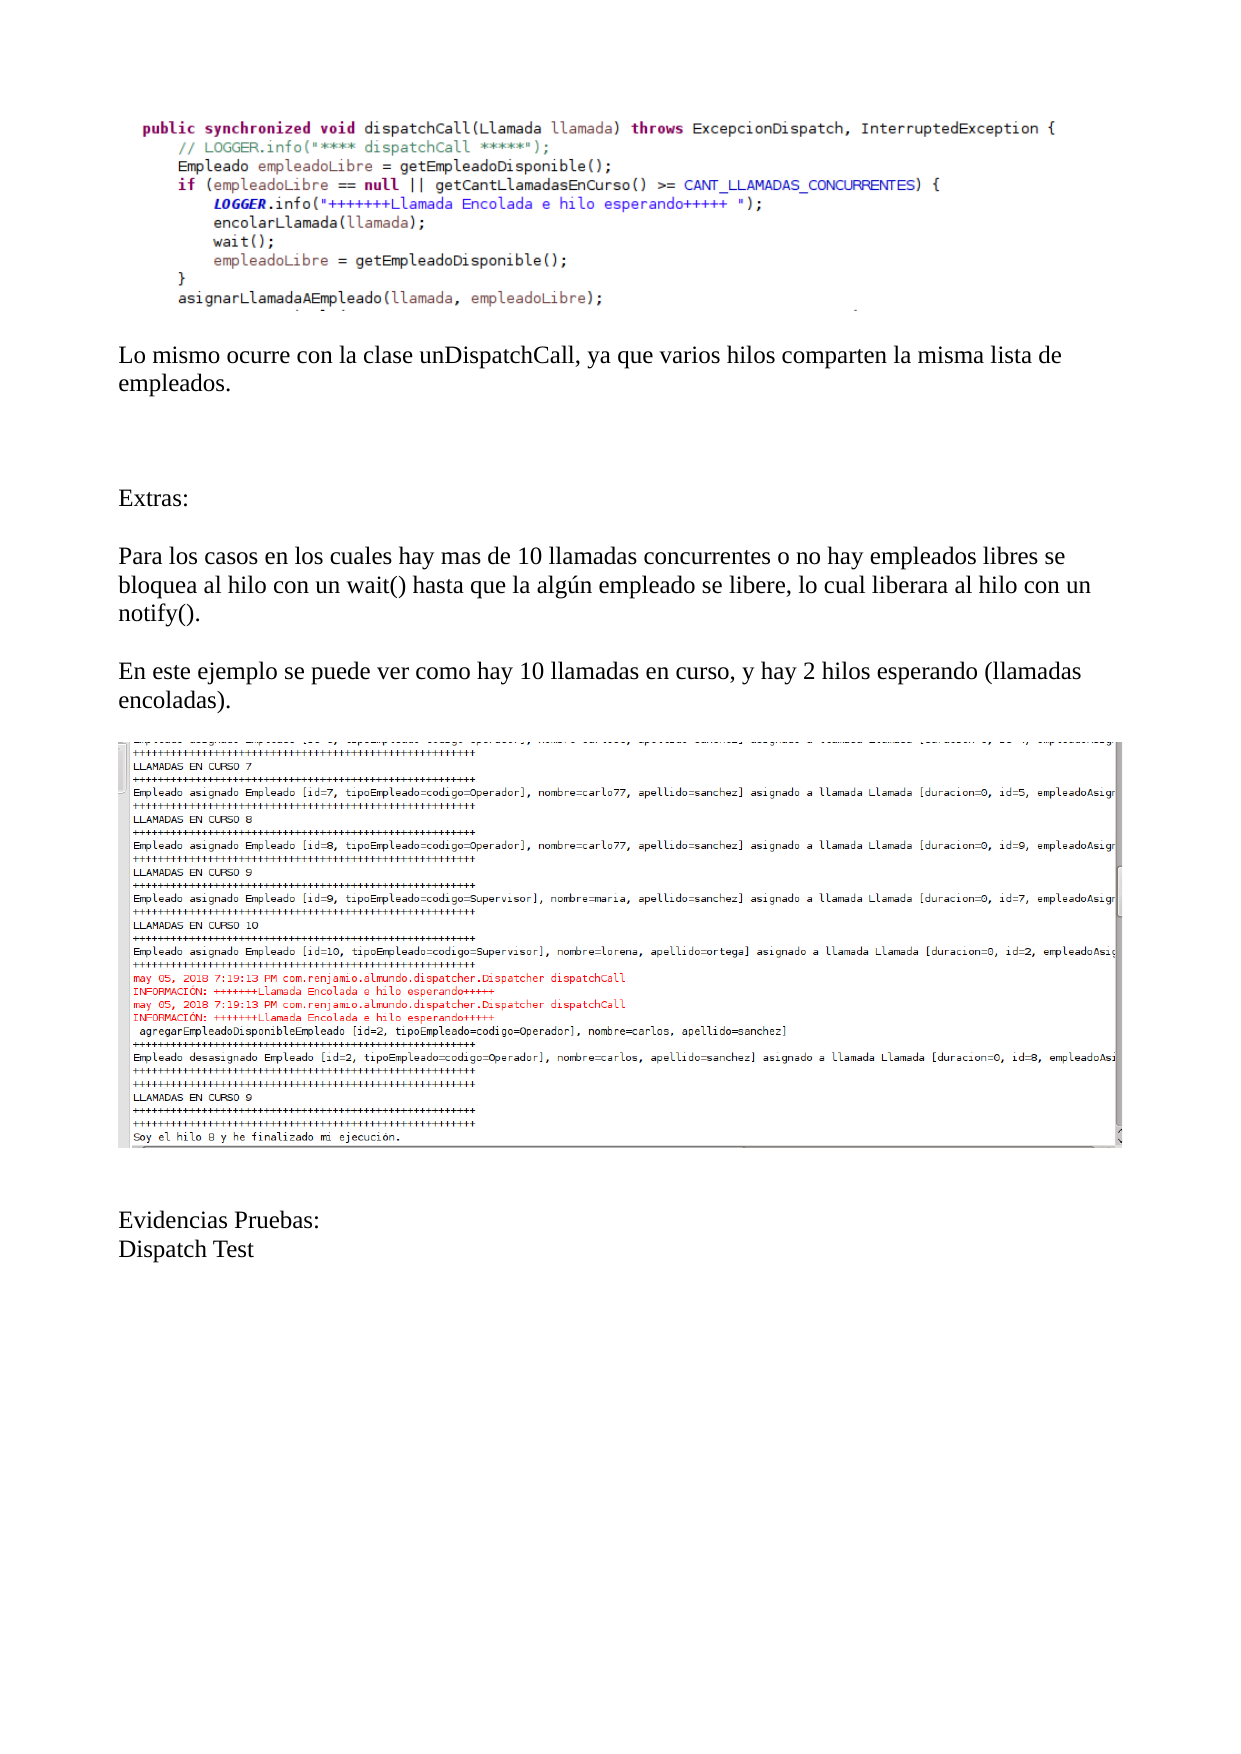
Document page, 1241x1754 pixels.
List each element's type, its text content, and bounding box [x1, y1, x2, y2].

text Extras: [118, 483, 1122, 512]
text Dispatch Test [118, 1234, 1122, 1263]
picture [118, 742, 1123, 1148]
text En este ejemplo se puede ver como hay 10 llamadas en curso, y hay 2 hilos esperando (llamadas encoladas). [118, 656, 1122, 713]
text Para los casos en los cuales hay mas de 10 llamadas concurrentes o no hay empleados libres se bloquea al hilo con un wait() hasta que la algún empleado se libere, lo cual liberara al hilo con un notify(). [118, 541, 1122, 627]
picture [118, 118, 1123, 311]
text Evidencias Pruebas: [118, 1205, 1122, 1234]
text Lo mismo ocurre con la clase unDispatchCall, ya que varios hilos comparten la misma lista de empleados. [118, 340, 1122, 397]
